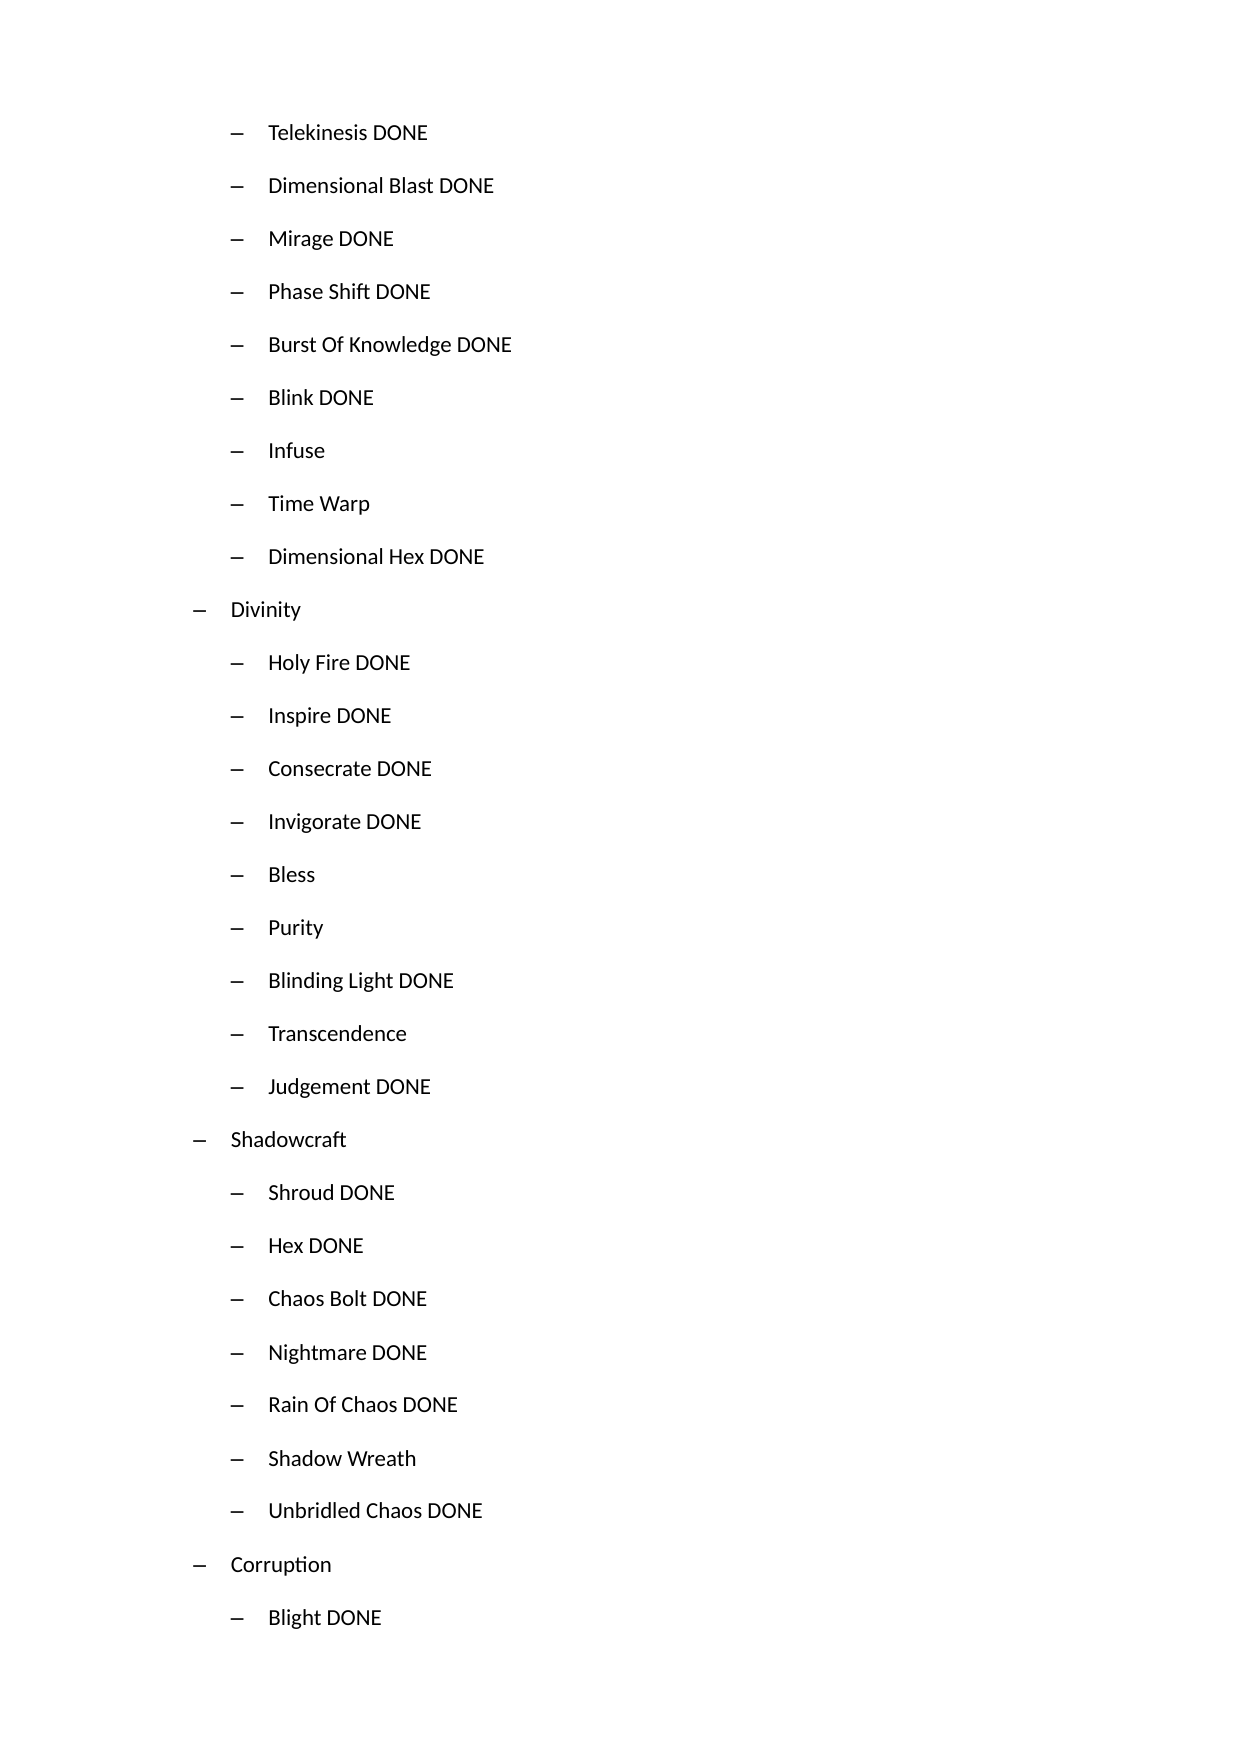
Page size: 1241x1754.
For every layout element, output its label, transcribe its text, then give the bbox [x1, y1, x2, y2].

list Transcendence [231, 1019, 1122, 1047]
list Purity [231, 913, 1122, 941]
list Shadowcraft [193, 1126, 1122, 1153]
list Corruption [193, 1550, 1122, 1578]
list Inspire DONE [231, 701, 1122, 729]
list Infuse [231, 436, 1122, 464]
list Holy Fire DONE [231, 648, 1122, 676]
list Burst Of Knowledge DONE [231, 330, 1122, 358]
list Blink DONE [231, 383, 1122, 411]
list Invigorate DONE [231, 807, 1122, 835]
list Time Warp [231, 489, 1122, 517]
list Phase Shift DONE [231, 277, 1122, 305]
list Rain Of Chaos DONE [231, 1391, 1122, 1419]
list Unbridled Chaos DONE [231, 1497, 1122, 1525]
list Telekinesis DONE [231, 118, 1122, 146]
list Mirage DONE [231, 224, 1122, 252]
list Nightmare DONE [231, 1338, 1122, 1366]
list Dimensional Blast DONE [231, 171, 1122, 199]
list Bless [231, 860, 1122, 888]
list Judgement DONE [231, 1072, 1122, 1101]
list Blight DONE [231, 1603, 1122, 1631]
list Dimensional Hex DONE [231, 542, 1122, 570]
list Shroud DONE [231, 1178, 1122, 1207]
list Consecrate DONE [231, 754, 1122, 782]
list Shadow Wreath [231, 1444, 1122, 1472]
list Divinity [193, 595, 1122, 623]
list Chaos Bolt DONE [231, 1284, 1122, 1313]
list Blinding Light DONE [231, 966, 1122, 994]
list Hex DONE [231, 1232, 1122, 1259]
